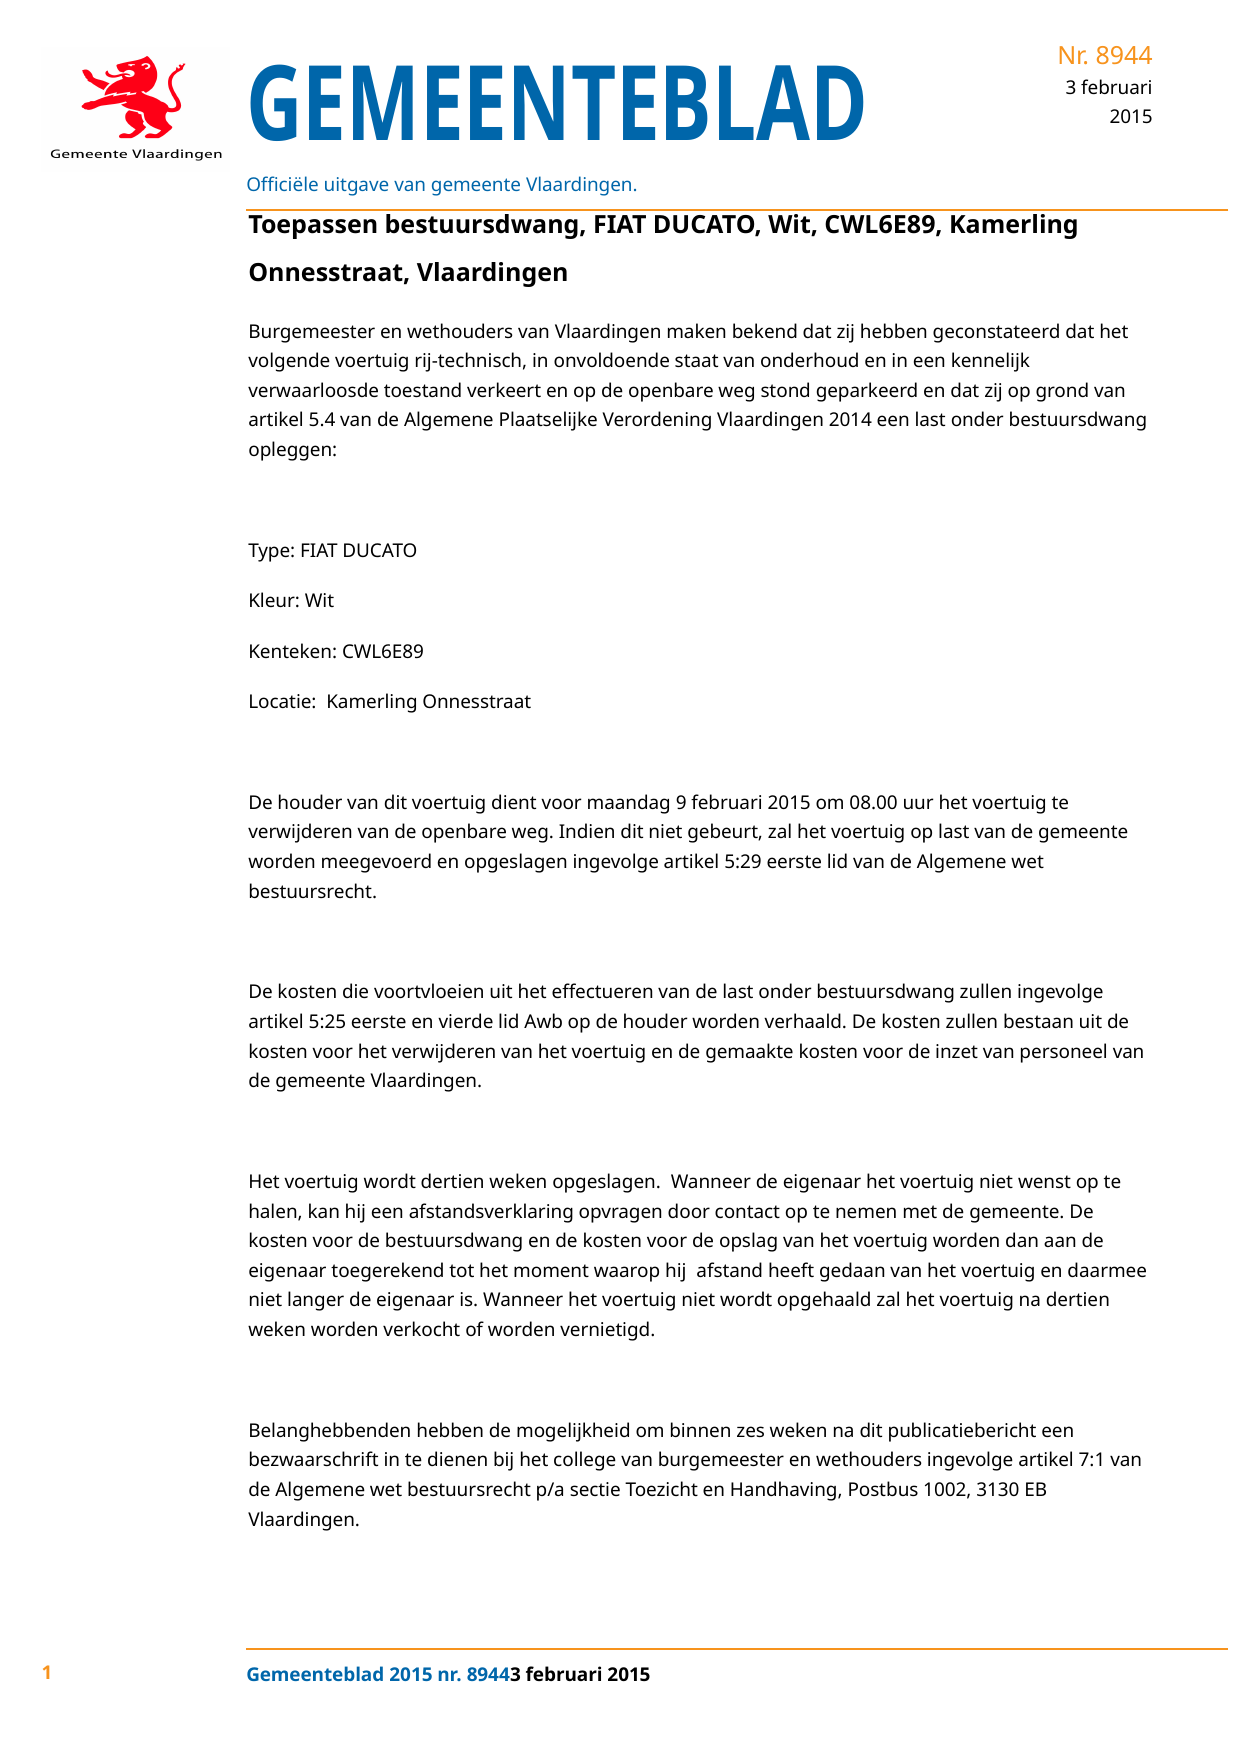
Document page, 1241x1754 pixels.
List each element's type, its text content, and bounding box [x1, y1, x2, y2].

text Kenteken: CWL6E89 [248, 638, 1152, 664]
text De houder van dit voertuig dient voor maandag 9 februari 2015 om 08.00 uur het voertuig te verwijderen van de openbare weg. Indien dit niet gebeurt, zal het voertuig op last van de gemeente worden meegevoerd en opgeslagen ingevolge artikel 5:29 eerste lid van de Algemene wet bestuursrecht. [248, 789, 1152, 904]
text Kleur: Wit [248, 587, 1152, 613]
text De kosten die voortvloeien uit het effectueren van de last onder bestuursdwang zullen ingevolge artikel 5:25 eerste en vierde lid Awb op de houder worden verhaald. De kosten zullen bestaan uit de kosten voor het verwijderen van het voertuig en de gemaakte kosten voor de inzet van personeel van de gemeente Vlaardingen. [248, 979, 1152, 1093]
text Belanghebbenden hebben de mogelijkheid om binnen zes weken na dit publicatiebericht een bezwaarschrift in te dienen bij het college van burgemeester en wethouders ingevolge artikel 7:1 van de Algemene wet bestuursrecht p/a sectie Toezicht en Handhaving, Postbus 1002, 3130 EB Vlaardingen. [248, 1417, 1152, 1532]
text Locatie: Kamerling Onnesstraat [248, 688, 1152, 714]
text Toepassen bestuursdwang, FIAT DUCATO, Wit, CWL6E89, Kamerling Onnesstraat, Vlaardingen [248, 211, 1152, 288]
picture [41, 47, 231, 172]
text Type: FIAT DUCATO [248, 537, 1152, 563]
text Het voertuig wordt dertien weken opgeslagen. Wanneer de eigenaar het voertuig niet wenst op te halen, kan hij een afstandsverklaring opvragen door contact op te nemen met de gemeente. De kosten voor de bestuursdwang en de kosten voor de opslag van het voertuig worden dan aan de eigenaar toegerekend tot het moment waarop hij afstand heeft gedaan van het voertuig en daarmee niet langer de eigenaar is. Wanneer het voertuig niet wordt opgehaald zal het voertuig na dertien weken worden verkocht of worden vernietigd. [248, 1168, 1152, 1342]
text Burgemeester en wethouders van Vlaardingen maken bekend dat zij hebben geconstateerd dat het volgende voertuig rij-technisch, in onvoldoende staat van onderhoud en in een kennelijk verwaarloosde toestand verkeert en op de openbare weg stond geparkeerd en dat zij op grond van artikel 5.4 van de Algemene Plaatselijke Verordening Vlaardingen 2014 een last onder bestuursdwang opleggen: [248, 318, 1152, 462]
